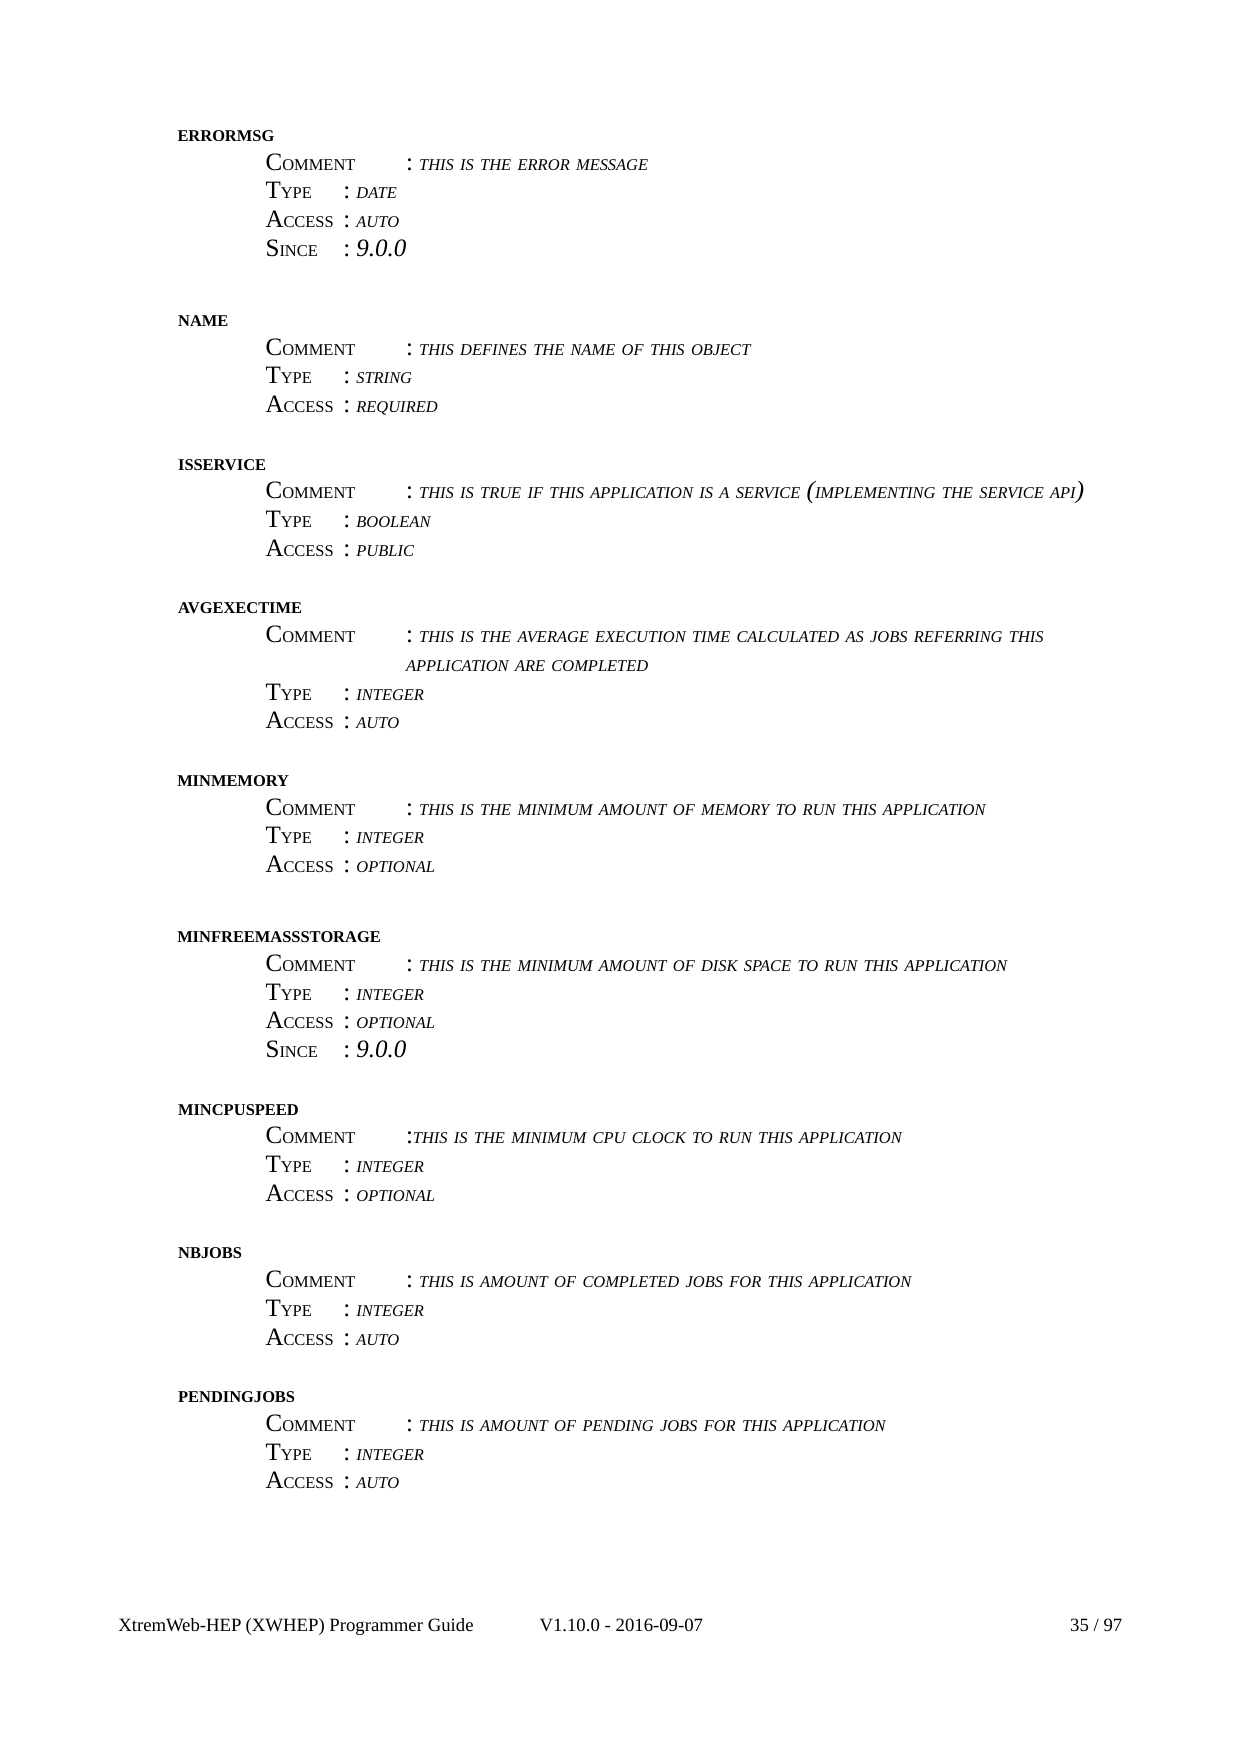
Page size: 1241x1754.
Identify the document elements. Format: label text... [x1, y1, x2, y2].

text Type : integer [265, 677, 1122, 706]
text Access : auto [265, 1322, 1122, 1351]
text Access : optional [265, 1178, 1122, 1207]
text Type : boolean [265, 504, 1122, 533]
text Type : date [265, 176, 1122, 204]
text Access : optional [265, 1006, 1122, 1034]
text name [178, 303, 1122, 332]
text Comment : this is amount of pending jobs for this application [265, 1408, 1122, 1437]
text Access : public [265, 533, 1122, 562]
text Comment :this is the minimum cpu clock to run this application [265, 1121, 1122, 1149]
text Type : integer [265, 821, 1122, 849]
text Access : auto [265, 204, 1122, 233]
text Access : auto [265, 706, 1122, 734]
text Access : optional [265, 849, 1122, 878]
text Comment : this is amount of completed jobs for this application [265, 1264, 1122, 1293]
text Comment : this is the minimum amount of disk space to run this application [265, 948, 1122, 977]
text Comment : this is the average execution time calculated as jobs referring this application are completed [265, 619, 1122, 677]
text Access : required [265, 389, 1122, 418]
text minfreemassstorage [177, 919, 1122, 948]
text errormsg [177, 118, 1122, 147]
text nbjobs [178, 1236, 1122, 1264]
text Type : string [265, 361, 1122, 389]
text Type : integer [265, 1437, 1122, 1466]
text Comment : this defines the name of this object [265, 332, 1122, 361]
text pendingjobs [178, 1379, 1122, 1408]
text Type : integer [265, 1149, 1122, 1178]
text Type : integer [265, 977, 1122, 1006]
text isservice [178, 447, 1122, 476]
text Comment : this is the minimum amount of memory to run this application [265, 792, 1122, 821]
text Since : 9.0.0 [265, 1034, 1122, 1063]
text avgexectime [178, 591, 1122, 619]
text Access : auto [265, 1466, 1122, 1494]
text Type : integer [265, 1293, 1122, 1322]
text minmemory [177, 763, 1122, 792]
text mincpuspeed [178, 1092, 1122, 1121]
text Comment : this is true if this application is a service (implementing the service api) [265, 476, 1122, 504]
text Since : 9.0.0 [265, 233, 1122, 262]
text Comment : this is the error message [265, 147, 1122, 176]
